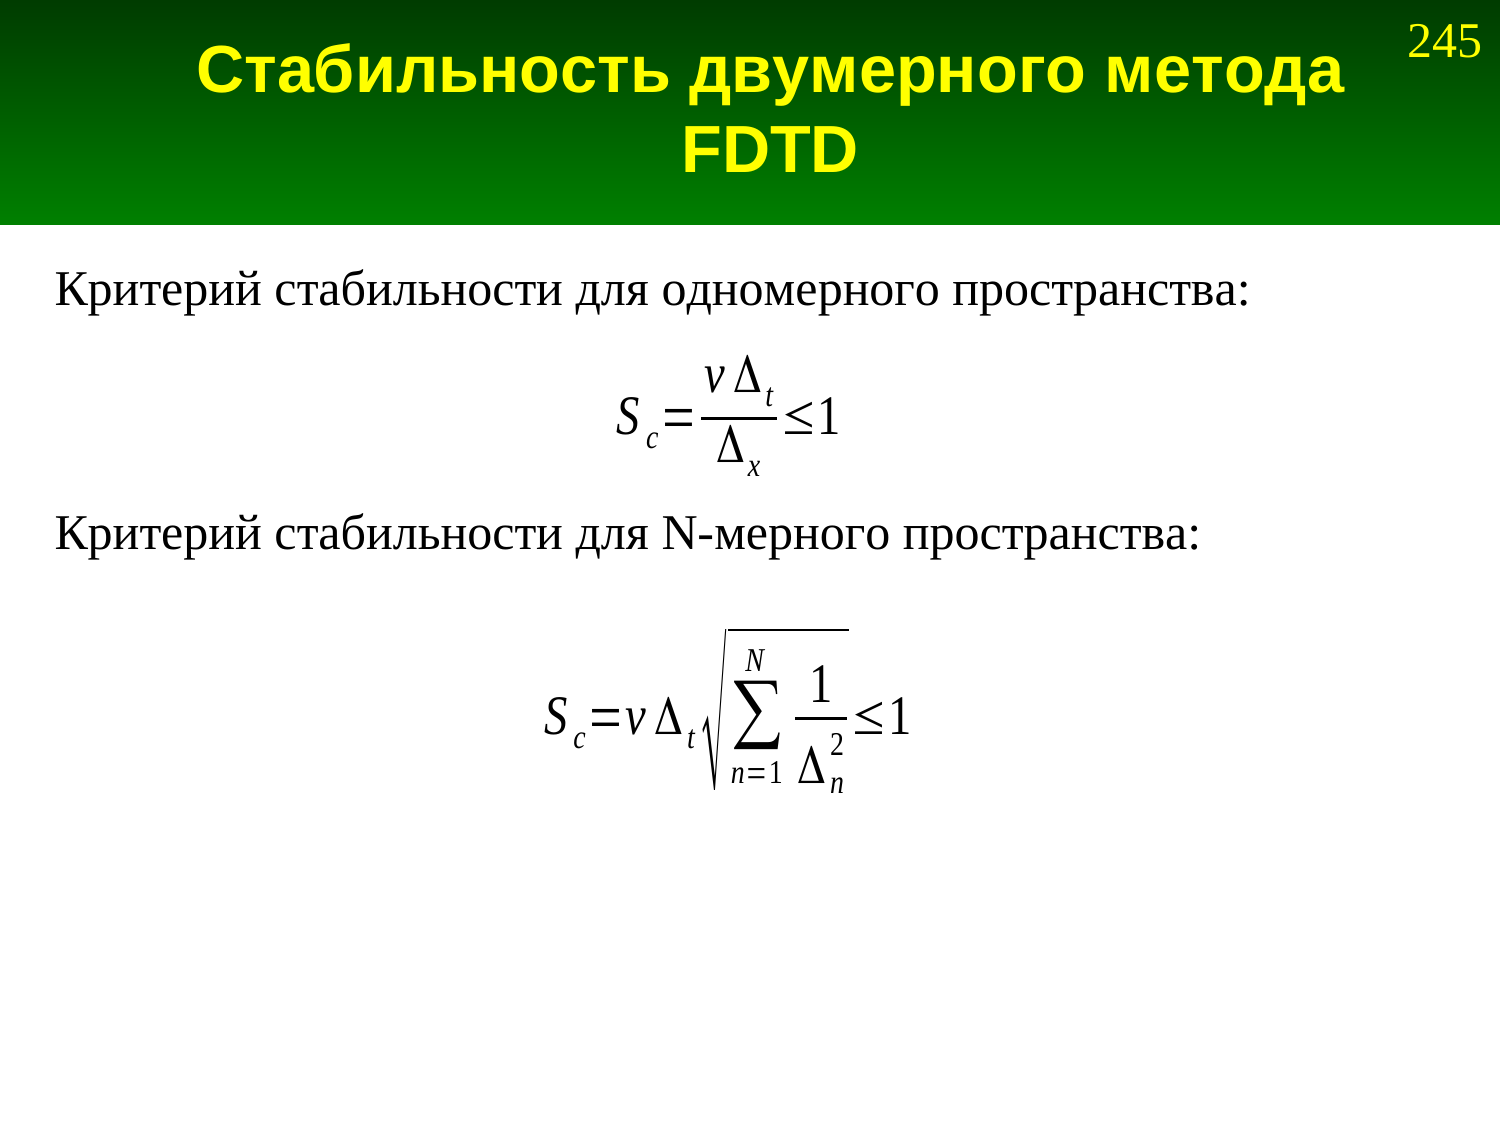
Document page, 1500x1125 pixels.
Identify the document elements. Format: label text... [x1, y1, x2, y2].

text_box Критерий стабильности для одномерного пространства: [39, 248, 1267, 323]
text_box Критерий стабильности для N-мерного пространства: [39, 492, 1218, 567]
chart [602, 343, 853, 485]
chart [529, 625, 924, 803]
title Стабильность двумерного метода FDTD [100, 7, 1441, 204]
